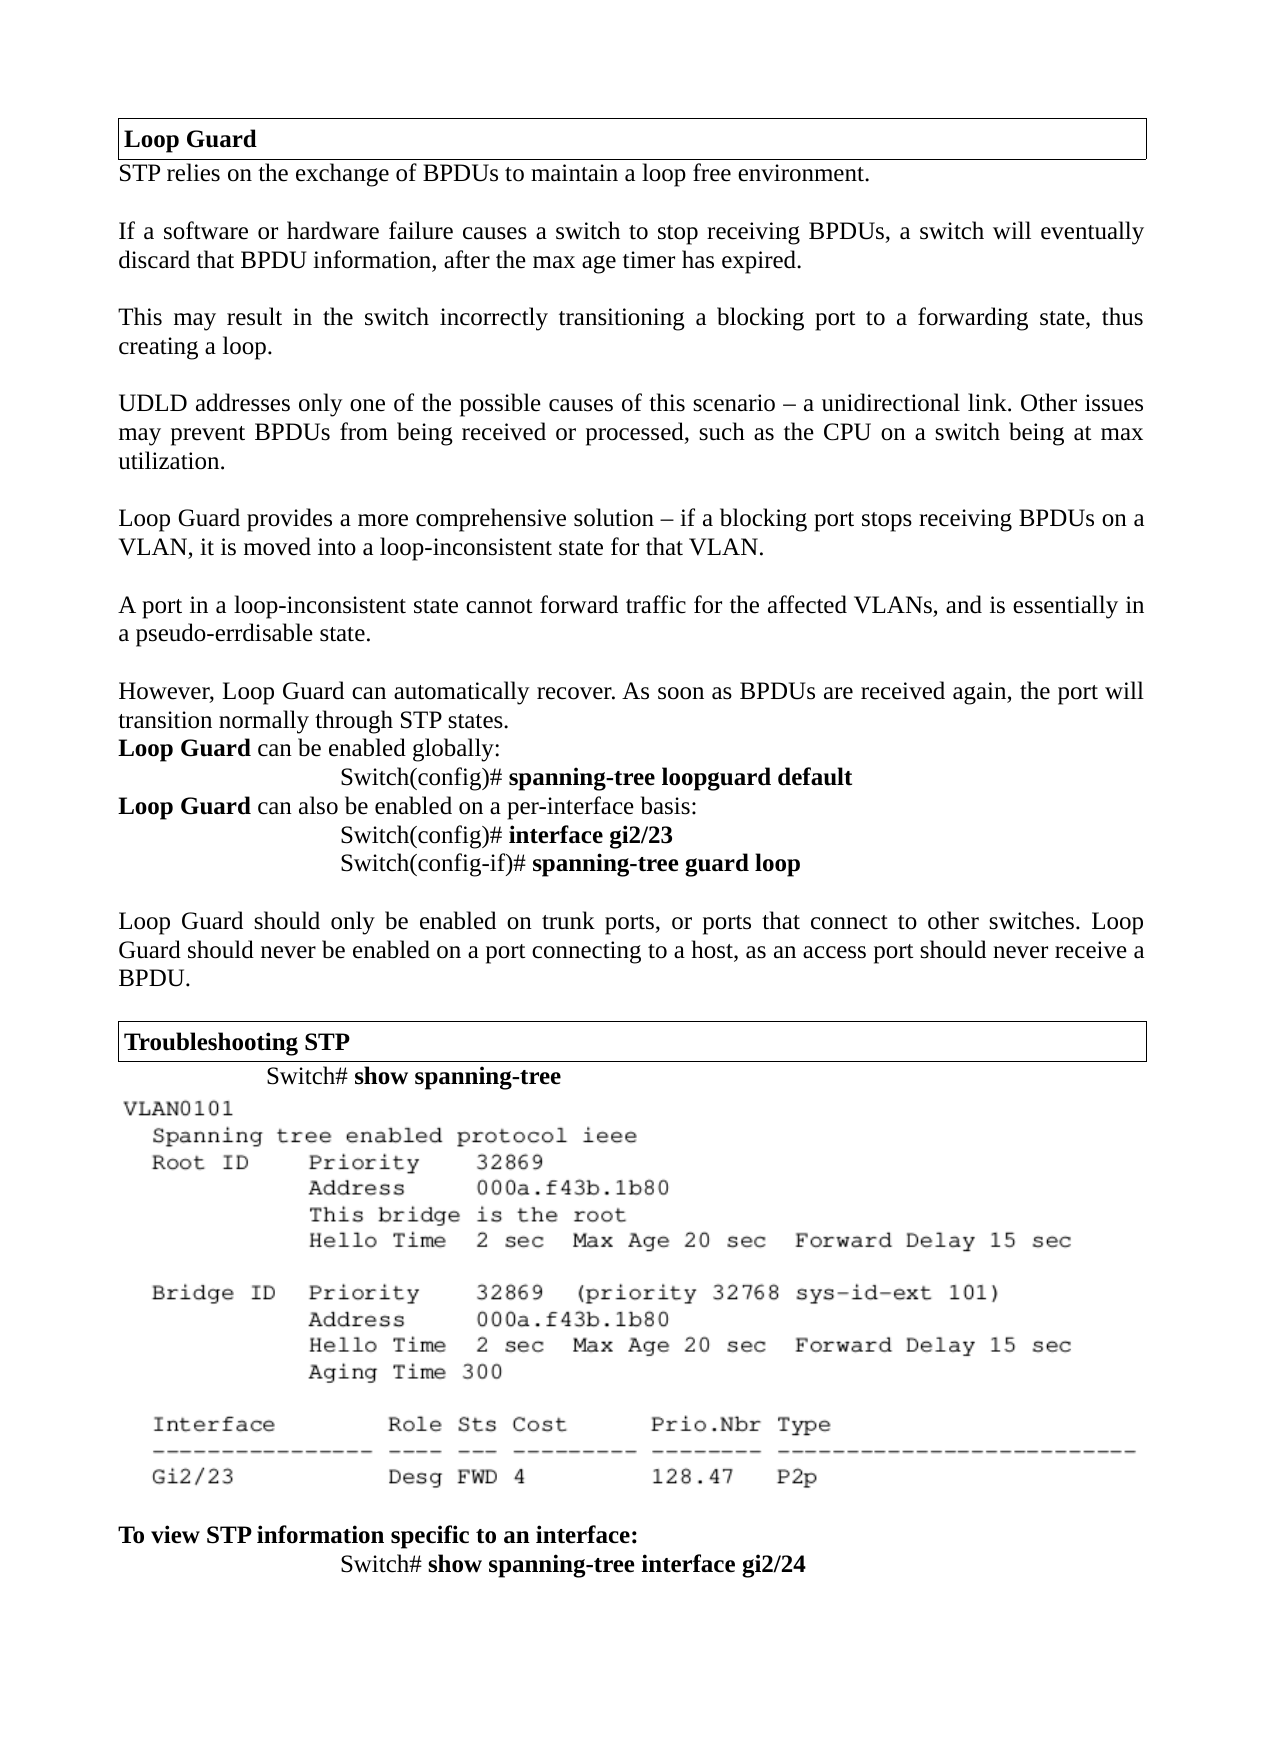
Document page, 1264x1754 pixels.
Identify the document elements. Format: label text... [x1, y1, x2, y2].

text Loop Guard should only be enabled on trunk ports, or ports that connect to other switches. Loop Guard should never be enabled on a port connecting to a host, as an access port should never receive a BPDU. [118, 906, 1146, 992]
text This may result in the switch incorrectly transitioning a blocking port to a forwarding state, thus creating a loop. [118, 302, 1146, 360]
text To view STP information specific to an interface: [118, 1520, 1146, 1549]
text A port in a loop-inconsistent state cannot forward traffic for the affected VLANs, and is essentially in a pseudo-errdisable state. [118, 590, 1146, 647]
text Switch(config-if)# spanning-tree guard loop [118, 848, 1146, 877]
text Switch(config)# interface gi2/23 [118, 820, 1146, 848]
text STP relies on the exchange of BPDUs to maintain a loop free environment. [118, 160, 1146, 187]
text Loop Guard can be enabled globally: [118, 733, 1146, 762]
text Loop Guard can also be enabled on a per-interface basis: [118, 791, 1146, 820]
text However, Loop Guard can automatically recover. As soon as BPDUs are received again, the port will transition normally through STP states. [118, 676, 1146, 733]
text UDLD addresses only one of the possible causes of this scenario – a unidirectional link. Other issues may prevent BPDUs from being received or processed, such as the CPU on a switch being at max utilization. [118, 388, 1146, 475]
text Switch# show spanning-tree interface gi2/24 [118, 1549, 1146, 1578]
text Switch(config)# spanning-tree loopguard default [118, 762, 1146, 791]
table_header Troubleshooting STP [119, 1022, 1146, 1061]
table_header Loop Guard [119, 119, 1146, 158]
text Loop Guard provides a more comprehensive solution – if a blocking port stops receiving BPDUs on a VLAN, it is moved into a loop-inconsistent state for that VLAN. [118, 503, 1146, 561]
text Switch# show spanning-tree [118, 1062, 1146, 1090]
picture [118, 1090, 1146, 1492]
text If a software or hardware failure causes a switch to stop receiving BPDUs, a switch will eventually discard that BPDU information, after the max age timer has expired. [118, 216, 1146, 273]
